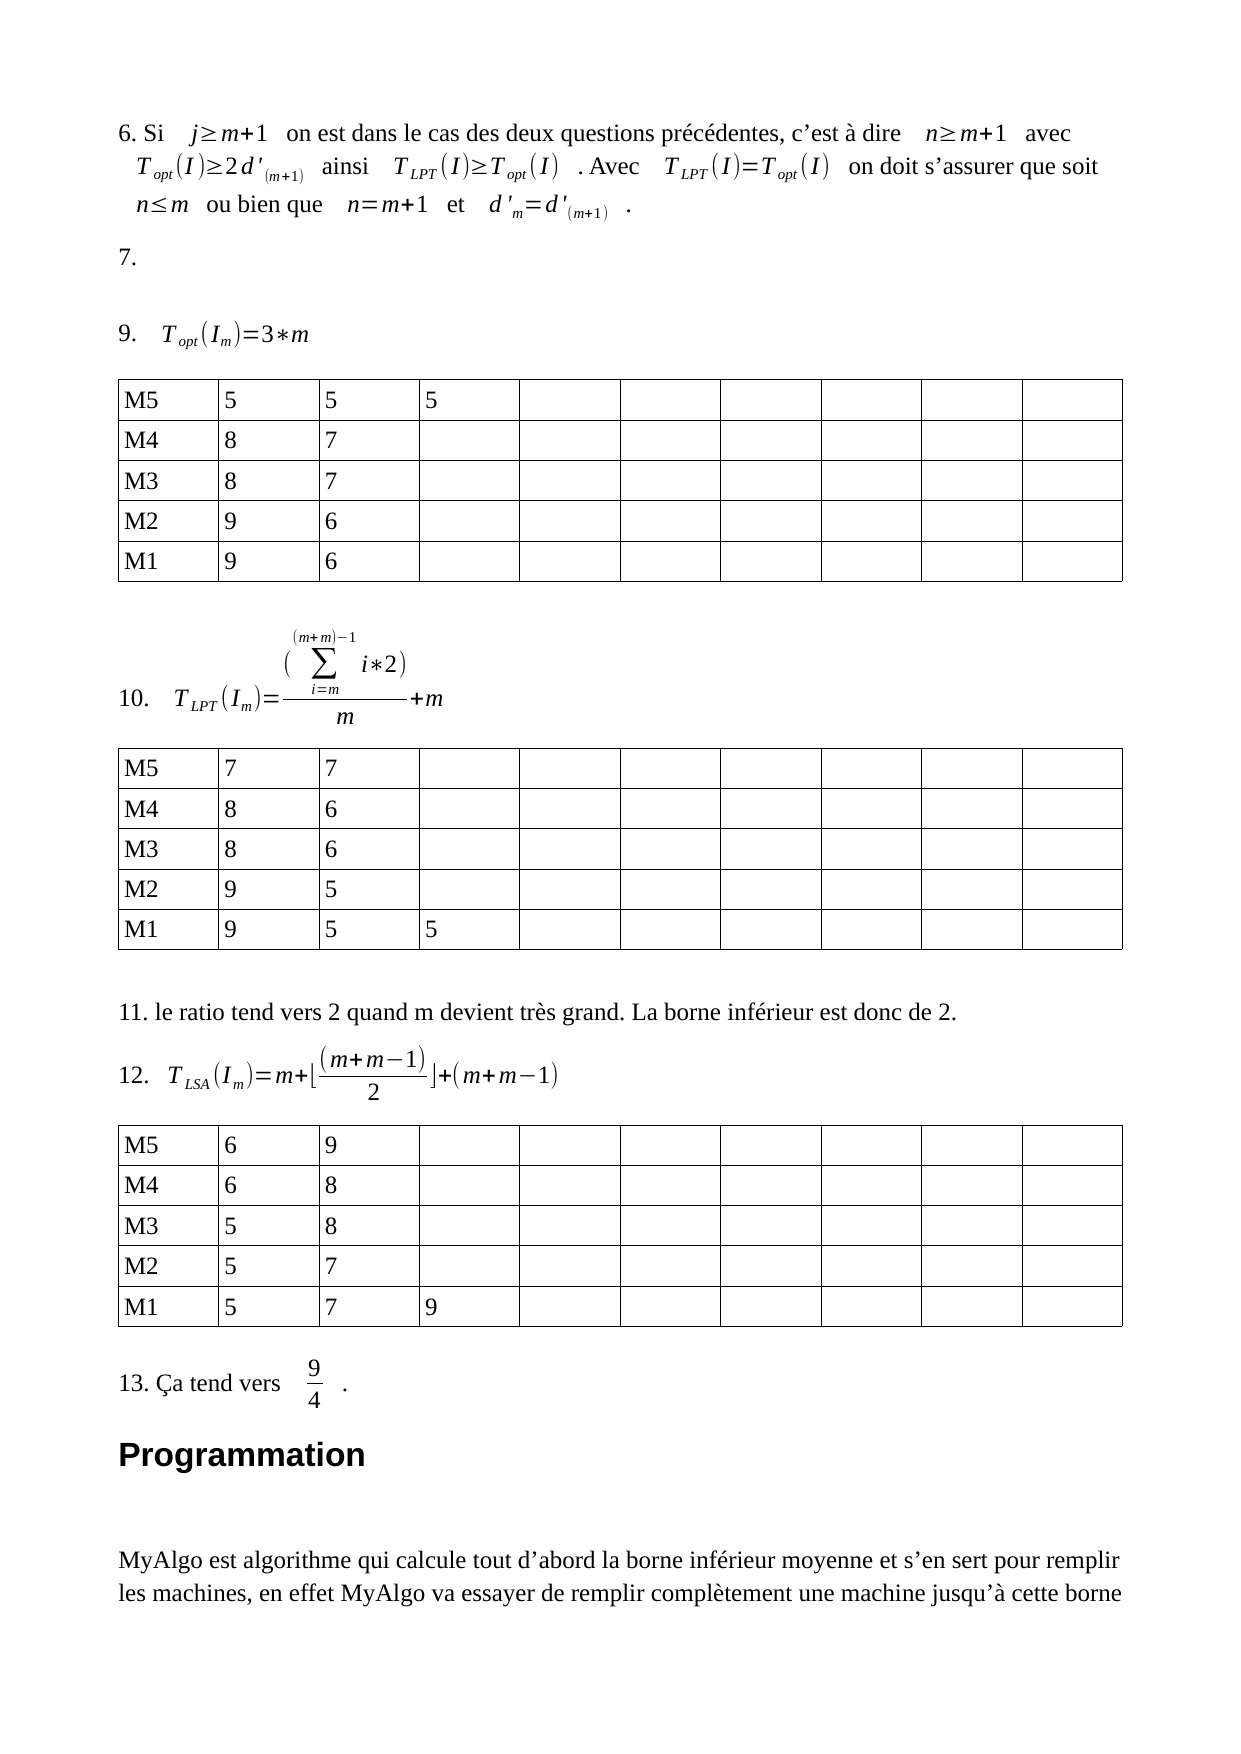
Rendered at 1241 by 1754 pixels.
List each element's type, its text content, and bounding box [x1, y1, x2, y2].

table_cell 8 [219, 421, 319, 460]
table_cell [621, 870, 720, 909]
table_cell [1023, 421, 1122, 460]
table_header [822, 380, 921, 420]
table_cell [721, 789, 821, 828]
table_cell [721, 421, 821, 460]
table_header [822, 749, 921, 788]
table_cell 6 [320, 829, 419, 868]
table_cell [922, 542, 1022, 581]
text 10. [118, 629, 1122, 729]
table_cell [520, 870, 620, 909]
table_cell [520, 789, 620, 828]
table_cell [822, 461, 921, 500]
table_cell [721, 870, 821, 909]
table_header [420, 749, 519, 788]
text 13. Ça tend vers . [118, 1355, 1122, 1414]
table_header [420, 1126, 519, 1165]
table_cell [520, 421, 620, 460]
text 12. [118, 1044, 1122, 1106]
table_cell M1 [119, 1287, 218, 1326]
table_cell [822, 1287, 921, 1326]
table_header M5 [119, 1126, 218, 1165]
table_header [1023, 1126, 1122, 1165]
table_cell [520, 910, 620, 949]
table_header [922, 749, 1022, 788]
table_cell 8 [219, 461, 319, 500]
table_cell [520, 542, 620, 581]
table_cell [721, 829, 821, 868]
text MyAlgo est algorithme qui calcule tout d’abord la borne inférieur moyenne et s’en sert pour remplir les machines, en effet MyAlgo va essayer de remplir complètement une machine jusqu’à cette borne [118, 1545, 1122, 1607]
table_header 5 [320, 380, 419, 420]
table_cell [1023, 789, 1122, 828]
table_cell [621, 1166, 720, 1205]
table_header [721, 380, 821, 420]
table_cell 8 [219, 789, 319, 828]
table_cell [621, 1246, 720, 1286]
table_cell [721, 501, 821, 541]
table_cell [1023, 1287, 1122, 1326]
table_cell 5 [420, 910, 519, 949]
table_cell [822, 870, 921, 909]
table_cell [922, 1166, 1022, 1205]
table_cell [420, 501, 519, 541]
table_cell [822, 1166, 921, 1205]
table_header [621, 380, 720, 420]
table_cell [1023, 461, 1122, 500]
table_cell [822, 542, 921, 581]
table_cell 9 [219, 910, 319, 949]
table_cell [420, 1246, 519, 1286]
text 9. [118, 318, 1122, 351]
table_header [721, 749, 821, 788]
table_cell 6 [320, 501, 419, 541]
table_cell [822, 421, 921, 460]
table_cell [1023, 910, 1122, 949]
table_cell [822, 1206, 921, 1245]
table_cell [822, 829, 921, 868]
table_header [822, 1126, 921, 1165]
text 11. le ratio tend vers 2 quand m devient très grand. La borne inférieur est donc de 2. [118, 997, 1122, 1026]
table_cell 7 [320, 1287, 419, 1326]
table_cell M3 [119, 1206, 218, 1245]
table_cell 6 [320, 542, 419, 581]
table_cell [1023, 870, 1122, 909]
table_cell [721, 910, 821, 949]
table_cell 5 [219, 1246, 319, 1286]
table_cell [621, 1206, 720, 1245]
table_cell [621, 501, 720, 541]
table_cell [922, 789, 1022, 828]
table_cell M2 [119, 1246, 218, 1286]
table_cell [822, 789, 921, 828]
table_cell [1023, 829, 1122, 868]
table_cell [1023, 1246, 1122, 1286]
table_header [922, 380, 1022, 420]
table_cell M4 [119, 421, 218, 460]
table_cell [621, 542, 720, 581]
table_header [621, 1126, 720, 1165]
table_cell 5 [320, 870, 419, 909]
table_cell M4 [119, 1166, 218, 1205]
table_cell 9 [219, 501, 319, 541]
table_cell [922, 829, 1022, 868]
table_header [520, 380, 620, 420]
table_cell [922, 501, 1022, 541]
table_cell [922, 1246, 1022, 1286]
table_cell 6 [320, 789, 419, 828]
table_header [1023, 749, 1122, 788]
table_cell [922, 1206, 1022, 1245]
table_cell [520, 461, 620, 500]
table_cell [420, 461, 519, 500]
table_cell [1023, 542, 1122, 581]
table_cell [420, 789, 519, 828]
table_header 5 [420, 380, 519, 420]
table_cell [520, 1287, 620, 1326]
table_cell [721, 1166, 821, 1205]
table_cell [621, 1287, 720, 1326]
table_cell M3 [119, 461, 218, 500]
table_cell 8 [320, 1166, 419, 1205]
table_cell [420, 421, 519, 460]
table_cell [420, 870, 519, 909]
table_cell [822, 910, 921, 949]
table_cell 9 [219, 542, 319, 581]
table_header [621, 749, 720, 788]
table_cell [922, 1287, 1022, 1326]
table_cell 7 [320, 421, 419, 460]
table_cell [721, 1246, 821, 1286]
table_cell [520, 829, 620, 868]
table_cell M1 [119, 910, 218, 949]
table_header 9 [320, 1126, 419, 1165]
table_cell [721, 1206, 821, 1245]
table_cell 9 [420, 1287, 519, 1326]
table_cell [621, 461, 720, 500]
table_header [520, 749, 620, 788]
table_cell [621, 829, 720, 868]
table_header M5 [119, 749, 218, 788]
table_header 7 [219, 749, 319, 788]
table_header [922, 1126, 1022, 1165]
table_cell [1023, 1166, 1122, 1205]
table_cell [420, 1206, 519, 1245]
table_header 6 [219, 1126, 319, 1165]
table_cell [721, 461, 821, 500]
table_cell 7 [320, 461, 419, 500]
table_cell [621, 910, 720, 949]
table_cell [922, 461, 1022, 500]
table_header 5 [219, 380, 319, 420]
table_cell M2 [119, 870, 218, 909]
table_cell [922, 421, 1022, 460]
table_cell M4 [119, 789, 218, 828]
table_cell 6 [219, 1166, 319, 1205]
table_header 7 [320, 749, 419, 788]
table_cell 5 [320, 910, 419, 949]
table_header [520, 1126, 620, 1165]
table_cell 7 [320, 1246, 419, 1286]
table_cell [922, 870, 1022, 909]
table_cell 5 [219, 1287, 319, 1326]
text 6. Si on est dans le cas des deux questions précédentes, c’est à dire avec ainsi . Avec on doit s’assurer que soit ou bien que et . [118, 118, 1122, 223]
table_cell [721, 1287, 821, 1326]
table_cell [520, 501, 620, 541]
table_cell 9 [219, 870, 319, 909]
table_header [721, 1126, 821, 1165]
table_cell [822, 1246, 921, 1286]
table_cell [822, 501, 921, 541]
table_header M5 [119, 380, 218, 420]
table_cell 8 [219, 829, 319, 868]
table_cell [520, 1206, 620, 1245]
table_cell [420, 1166, 519, 1205]
table_cell [721, 542, 821, 581]
table_cell [1023, 501, 1122, 541]
table_cell [621, 789, 720, 828]
text 7. [118, 242, 1122, 271]
table_cell [621, 421, 720, 460]
subtitle Programmation [118, 1435, 1122, 1473]
table_cell [922, 910, 1022, 949]
table_cell [520, 1246, 620, 1286]
table_cell [420, 542, 519, 581]
table_header [1023, 380, 1122, 420]
table_cell [1023, 1206, 1122, 1245]
table_cell [420, 829, 519, 868]
table_cell [520, 1166, 620, 1205]
table_cell M2 [119, 501, 218, 541]
table_cell M1 [119, 542, 218, 581]
table_cell 5 [219, 1206, 319, 1245]
table_cell M3 [119, 829, 218, 868]
table_cell 8 [320, 1206, 419, 1245]
